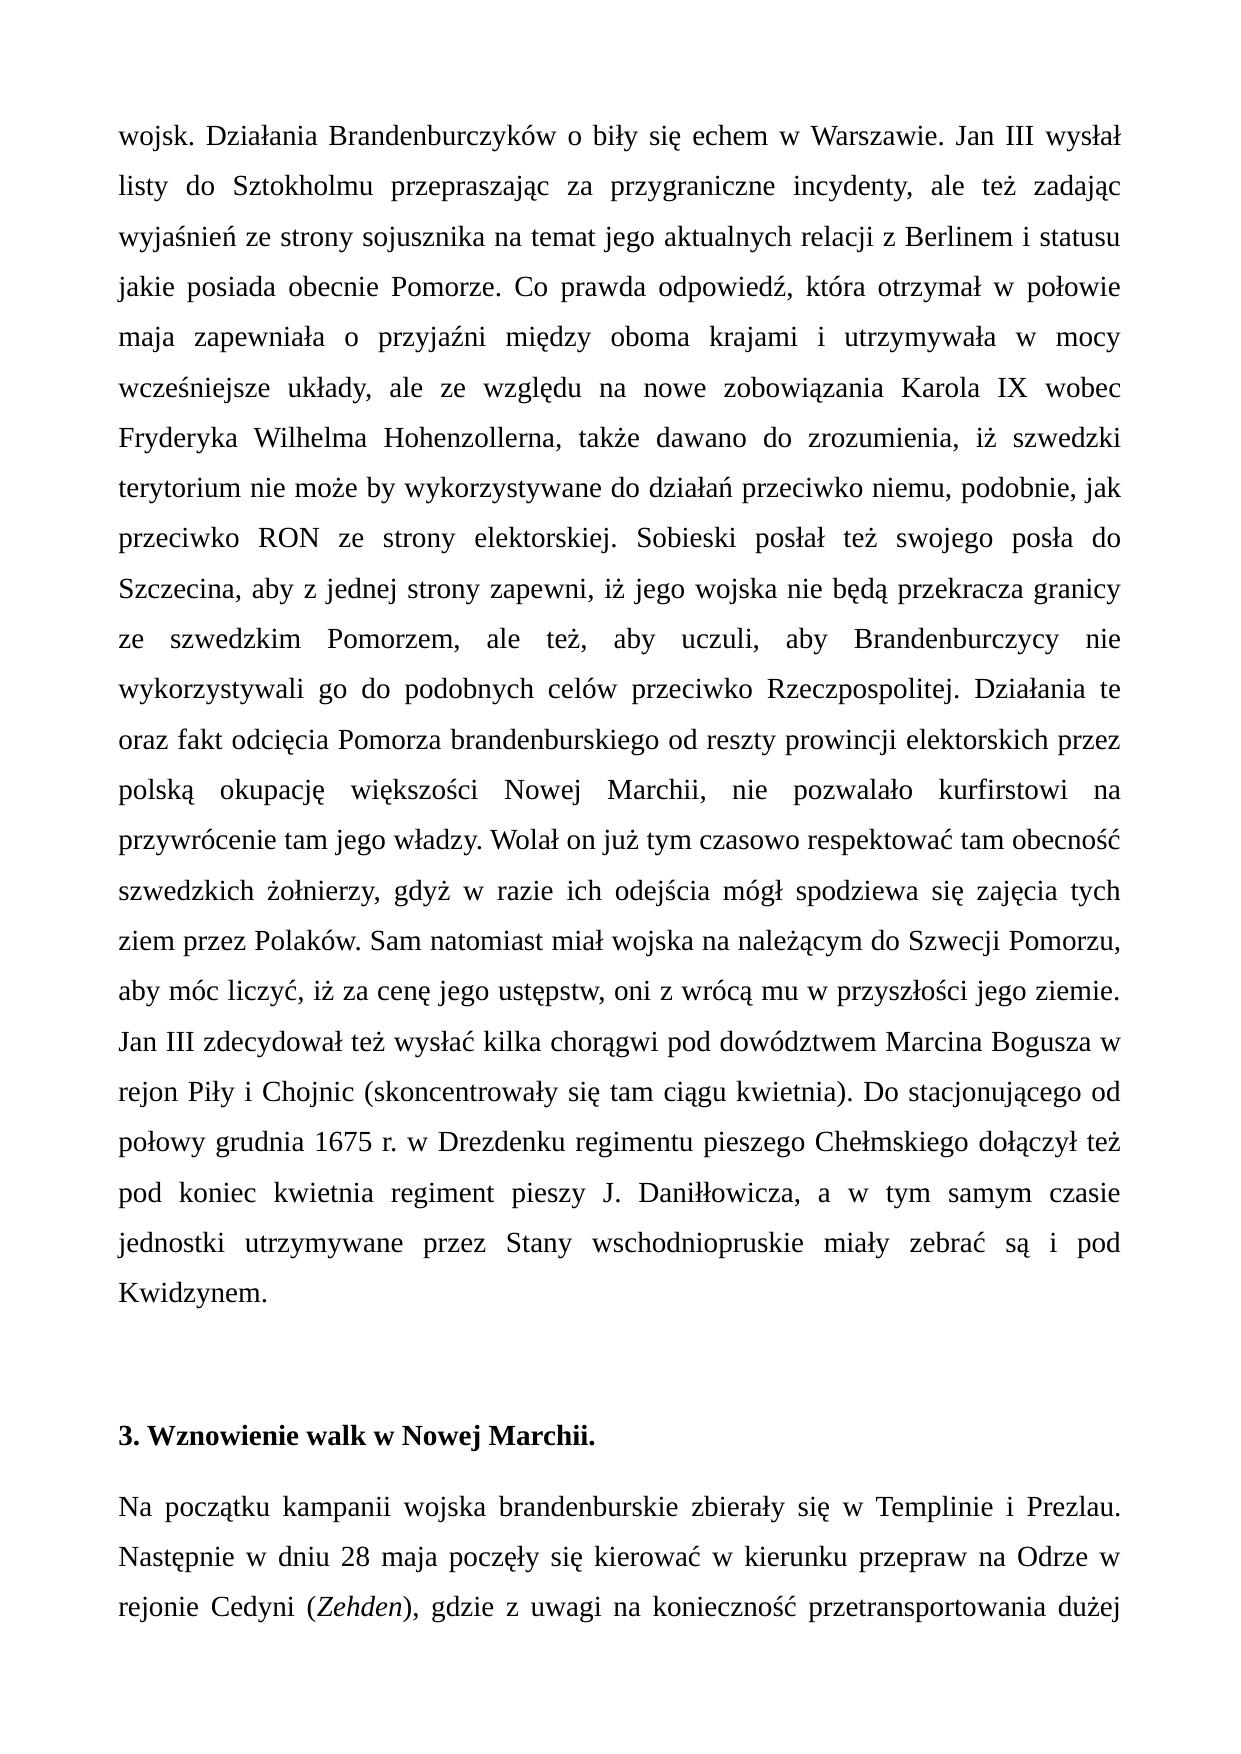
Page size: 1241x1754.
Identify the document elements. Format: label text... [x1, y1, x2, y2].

text 3. Wznowienie walk w Nowej Marchii. [118, 1418, 1122, 1451]
text wojsk. Działania Brandenburczyków o biły się echem w Warszawie. Jan III wysłał listy do Sztokholmu przepraszając za przygraniczne incydenty, ale też zadając wyjaśnień ze strony sojusznika na temat jego aktualnych relacji z Berlinem i statusu jakie posiada obecnie Pomorze. Co prawda odpowiedź, która otrzymał w połowie maja zapewniała o przyjaźni między oboma krajami i utrzymywała w mocy wcześniejsze układy, ale ze względu na nowe zobowiązania Karola IX wobec Fryderyka Wilhelma Hohenzollerna, także dawano do zrozumienia, iż szwedzki terytorium nie może by wykorzystywane do działań przeciwko niemu, podobnie, jak przeciwko RON ze strony elektorskiej. Sobieski posłał też swojego posła do Szczecina, aby z jednej strony zapewni, iż jego wojska nie będą przekracza granicy ze szwedzkim Pomorzem, ale też, aby uczuli, aby Brandenburczycy nie wykorzystywali go do podobnych celów przeciwko Rzeczpospolitej. Działania te oraz fakt odcięcia Pomorza brandenburskiego od reszty prowincji elektorskich przez polską okupację większości Nowej Marchii, nie pozwalało kurfirstowi na przywrócenie tam jego władzy. Wolał on już tym czasowo respektować tam obecność szwedzkich żołnierzy, gdyż w razie ich odejścia mógł spodziewa się zajęcia tych ziem przez Polaków. Sam natomiast miał wojska na należącym do Szwecji Pomorzu, aby móc liczyć, iż za cenę jego ustępstw, oni z wrócą mu w przyszłości jego ziemie. Jan III zdecydował też wysłać kilka chorągwi pod dowództwem Marcina Bogusza w rejon Piły i Chojnic (skoncentrowały się tam ciągu kwietnia). Do stacjonującego od połowy grudnia 1675 r. w Drezdenku regimentu pieszego Chełmskiego dołączył też pod koniec kwietnia regiment pieszy J. Daniłłowicza, a w tym samym czasie jednostki utrzymywane przez Stany wschodniopruskie miały zebrać są i pod Kwidzynem. [118, 118, 1122, 1309]
text Na początku kampanii wojska brandenburskie zbierały się w Templinie i Prezlau. Następnie w dniu 28 maja poczęły się kierować w kierunku przepraw na Odrze w rejonie Cedyni (Zehden), gdzie z uwagi na konieczność przetransportowania dużej [118, 1489, 1122, 1623]
